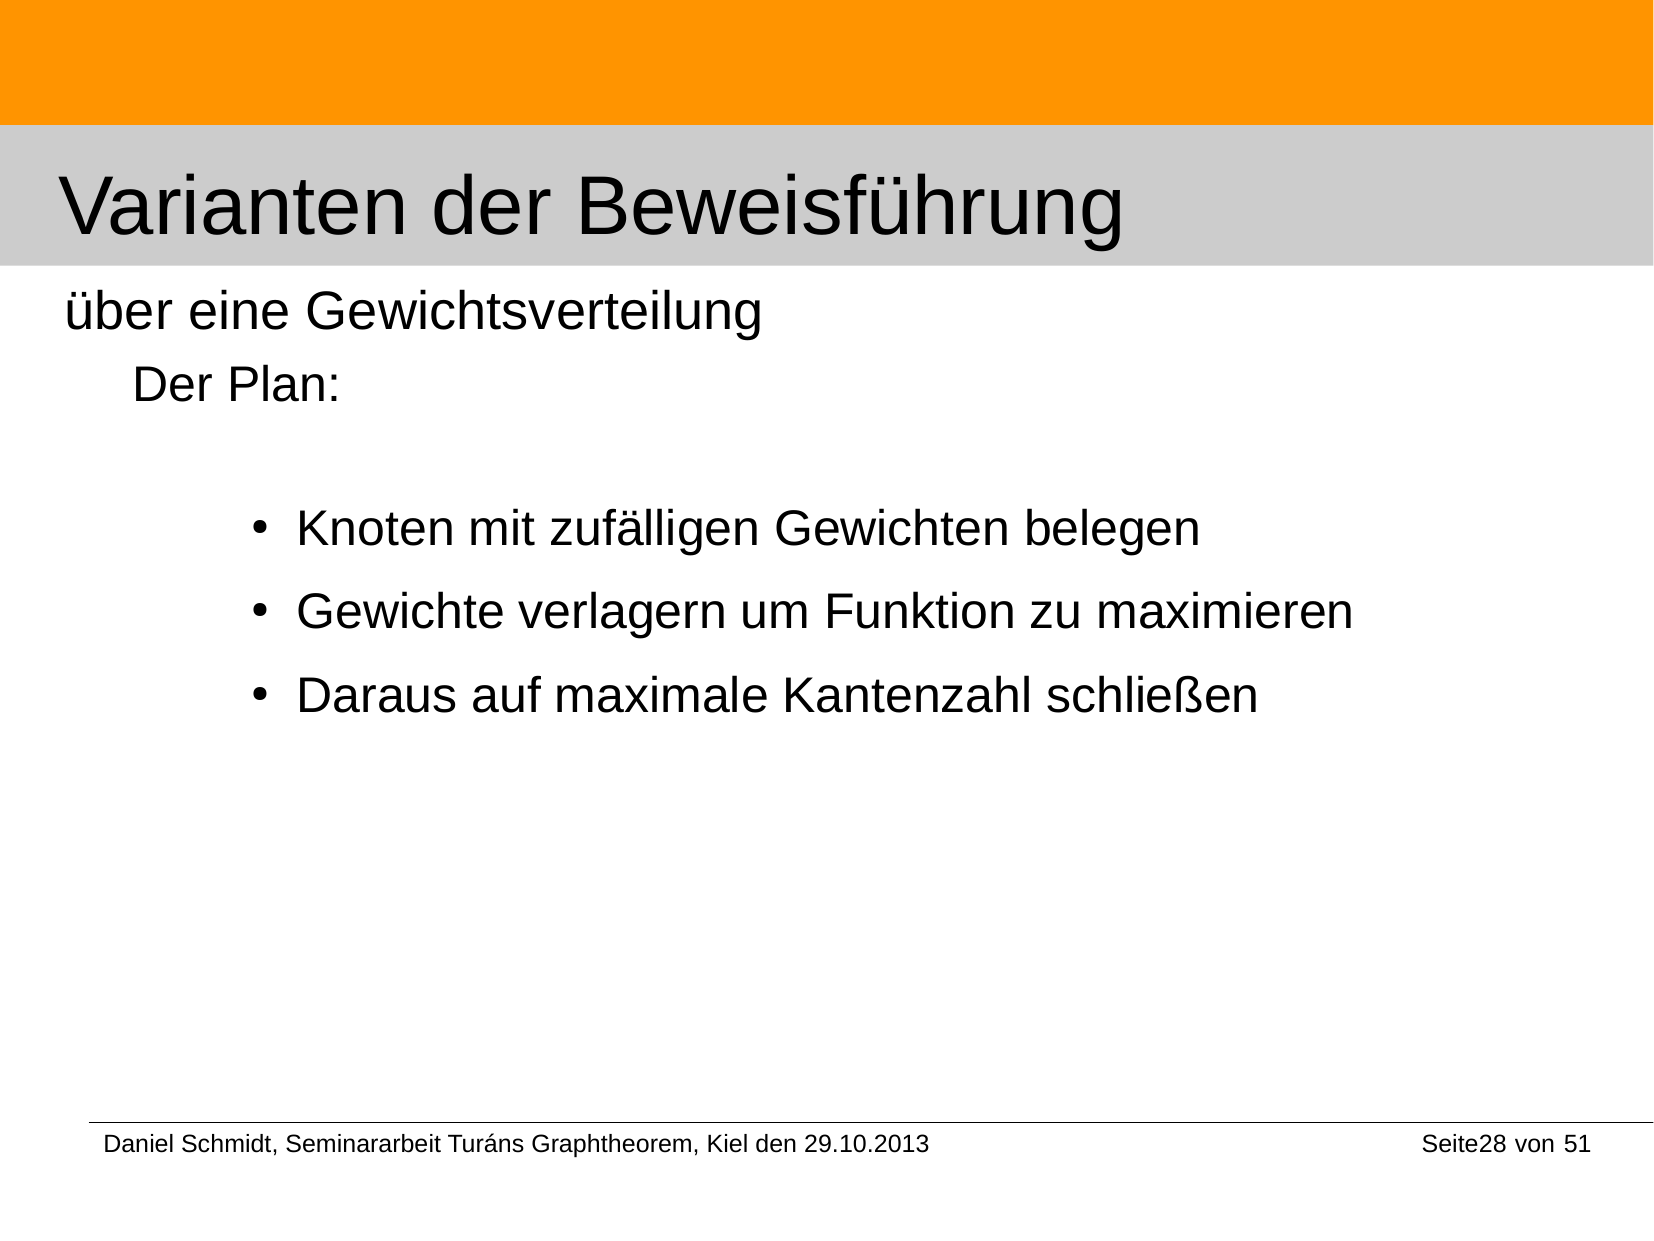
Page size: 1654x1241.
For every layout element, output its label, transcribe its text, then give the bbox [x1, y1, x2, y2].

text_box Der Plan: [118, 348, 356, 465]
text_box 52 [1549, 1121, 1654, 1193]
text_box [1464, 1122, 1549, 1165]
title Varianten der Beweisführung [50, 143, 1359, 260]
title über eine Gewichtsverteilung [56, 238, 1365, 349]
text_box Knoten mit zufälligen Gewichten belegen Gewichte verlagern um Funktion zu maximieren Daraus auf maximale Kantenzahl schließen [236, 464, 1536, 703]
text_box Seite [1406, 1122, 1464, 1165]
